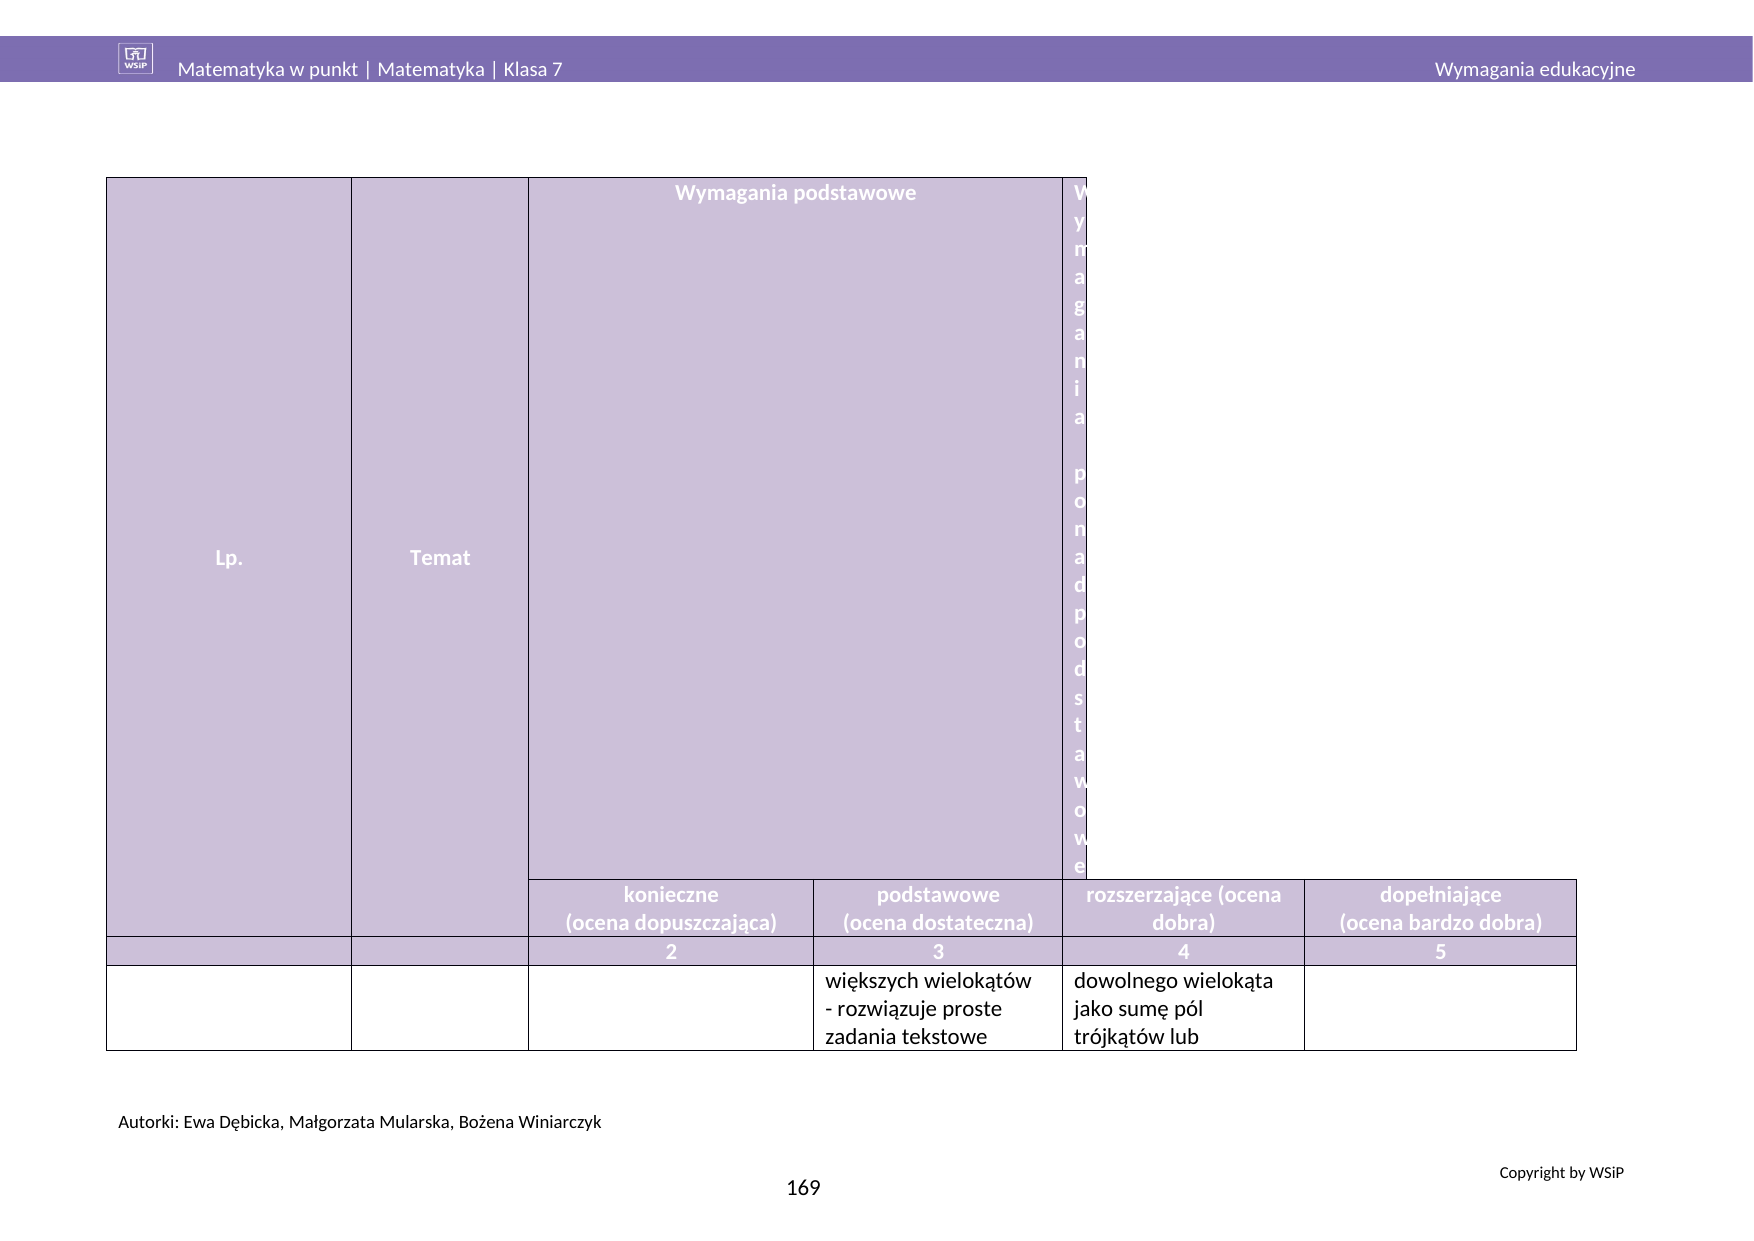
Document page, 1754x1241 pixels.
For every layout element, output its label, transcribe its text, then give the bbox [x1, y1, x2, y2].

table_cell [529, 966, 813, 1050]
table_header Temat [352, 178, 528, 936]
table_cell [107, 937, 351, 965]
picture [0, 36, 1753, 82]
table_cell 5 [1305, 937, 1576, 965]
table_cell dowolnego wielokąta jako sumę pól trójkątów lub [1063, 966, 1304, 1050]
table_cell [352, 937, 528, 965]
table_cell [352, 966, 528, 1050]
table_cell 3 [814, 937, 1062, 965]
table_header Wymagania ponadpodstawowe [1063, 178, 1086, 879]
table_cell większych wielokątów - rozwiązuje proste zadania tekstowe [814, 966, 1062, 1050]
table_cell podstawowe (ocena dostateczna) [814, 880, 1062, 936]
table_cell dopełniające (ocena bardzo dobra) [1305, 880, 1576, 936]
table_cell 2 [529, 937, 813, 965]
table_cell rozszerzające (ocena dobra) [1063, 880, 1304, 936]
table_header Lp. [107, 178, 351, 936]
table_cell [107, 966, 351, 1050]
table_cell [1305, 966, 1576, 1050]
table_header Wymagania podstawowe [529, 178, 1062, 879]
table_cell konieczne (ocena dopuszczająca) [529, 880, 813, 936]
table_cell 4 [1063, 937, 1304, 965]
